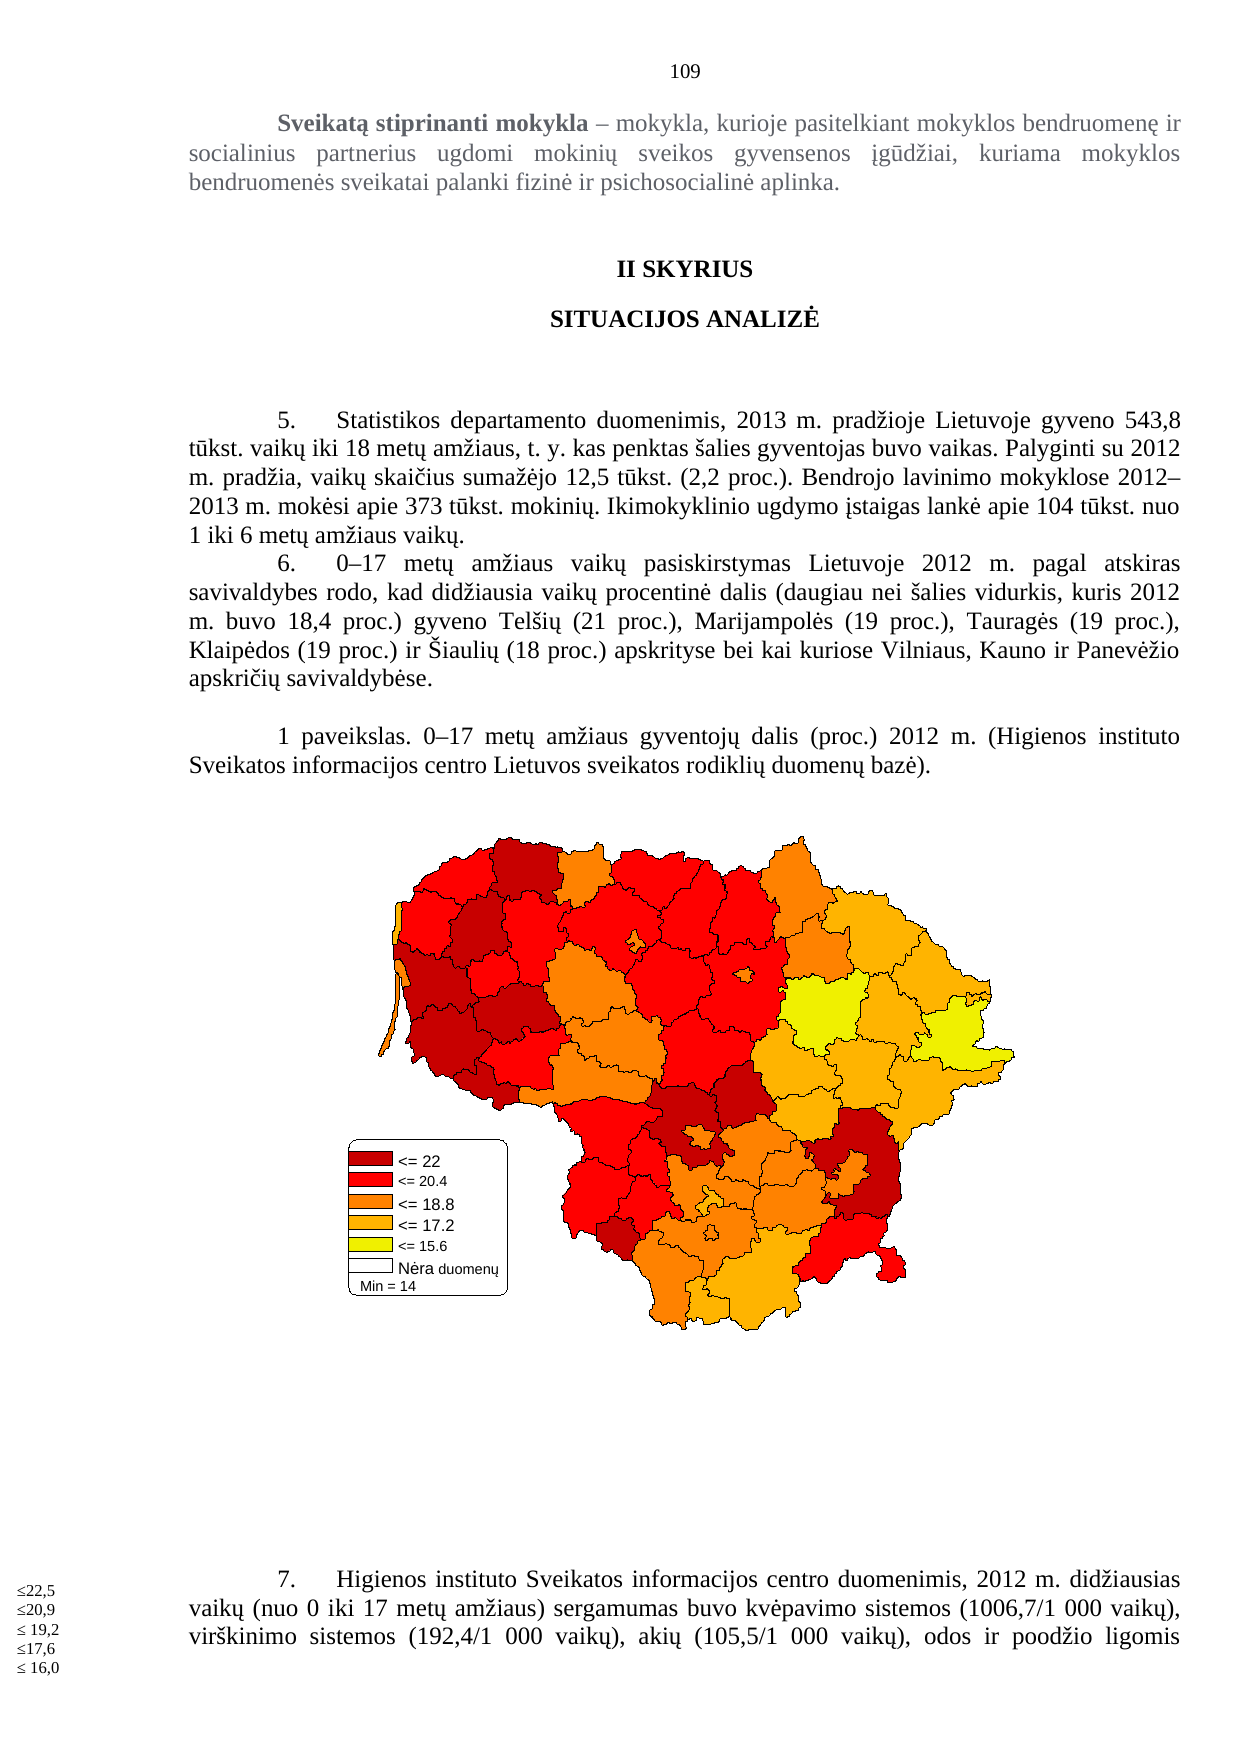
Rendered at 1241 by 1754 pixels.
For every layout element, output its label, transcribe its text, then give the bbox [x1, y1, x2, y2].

text ≤ 19,2 [17, 1619, 65, 1638]
text 5. Statistikos departamento duomenimis, 2013 m. pradžioje Lietuvoje gyveno 543,8 tūkst. vaikų iki 18 metų amžiaus, t. y. kas penktas šalies gyventojas buvo vaikas. Palyginti su 2012 m. pradžia, vaikų skaičius sumažėjo 12,5 tūkst. (2,2 proc.). Bendrojo lavinimo mokyklose 2012–2013 m. mokėsi apie 373 tūkst. mokinių. Ikimokyklinio ugdymo įstaigas lankė apie 104 tūkst. nuo 1 iki 6 metų amžiaus vaikų. [188, 405, 1181, 548]
text ≤17,6 [17, 1638, 65, 1658]
text ≤20,9 [17, 1600, 65, 1619]
text ≤22,5 [17, 1581, 65, 1600]
text Sveikatą stiprinanti mokykla – mokykla, kurioje pasitelkiant mokyklos bendruomenę ir socialinius partnerius ugdomi mokinių sveikos gyvensenos įgūdžiai, kuriama mokyklos bendruomenės sveikatai palanki fizinė ir psichosocialinė aplinka. [188, 107, 1181, 196]
text 6. 0–17 metų amžiaus vaikų pasiskirstymas Lietuvoje 2012 m. pagal atskiras savivaldybes rodo, kad didžiausia vaikų procentinė dalis (daugiau nei šalies vidurkis, kuris 2012 m. buvo 18,4 proc.) gyveno Telšių (21 proc.), Marijampolės (19 proc.), Tauragės (19 proc.), Klaipėdos (19 proc.) ir Šiaulių (18 proc.) apskrityse bei kai kuriose Vilniaus, Kauno ir Panevėžio apskričių savivaldybėse. [188, 548, 1181, 692]
text SITUACIJOS ANALIZĖ [188, 304, 1181, 333]
text 7. Higienos instituto Sveikatos informacijos centro duomenimis, 2012 m. didžiausias vaikų (nuo 0 iki 17 metų amžiaus) sergamumas buvo kvėpavimo sistemos (1006,7/1 000 vaikų), virškinimo sistemos (192,4/1 000 vaikų), akių (105,5/1 000 vaikų), odos ir poodžio ligomis [188, 1564, 1181, 1650]
text 1 paveikslas. 0–17 metų amžiaus gyventojų dalis (proc.) 2012 m. (Higienos instituto Sveikatos informacijos centro Lietuvos sveikatos rodiklių duomenų bazė). [188, 721, 1181, 778]
text ≤ 16,0 [17, 1658, 65, 1677]
text II SKYRIUS [188, 254, 1181, 282]
text [2, 1574, 80, 1694]
